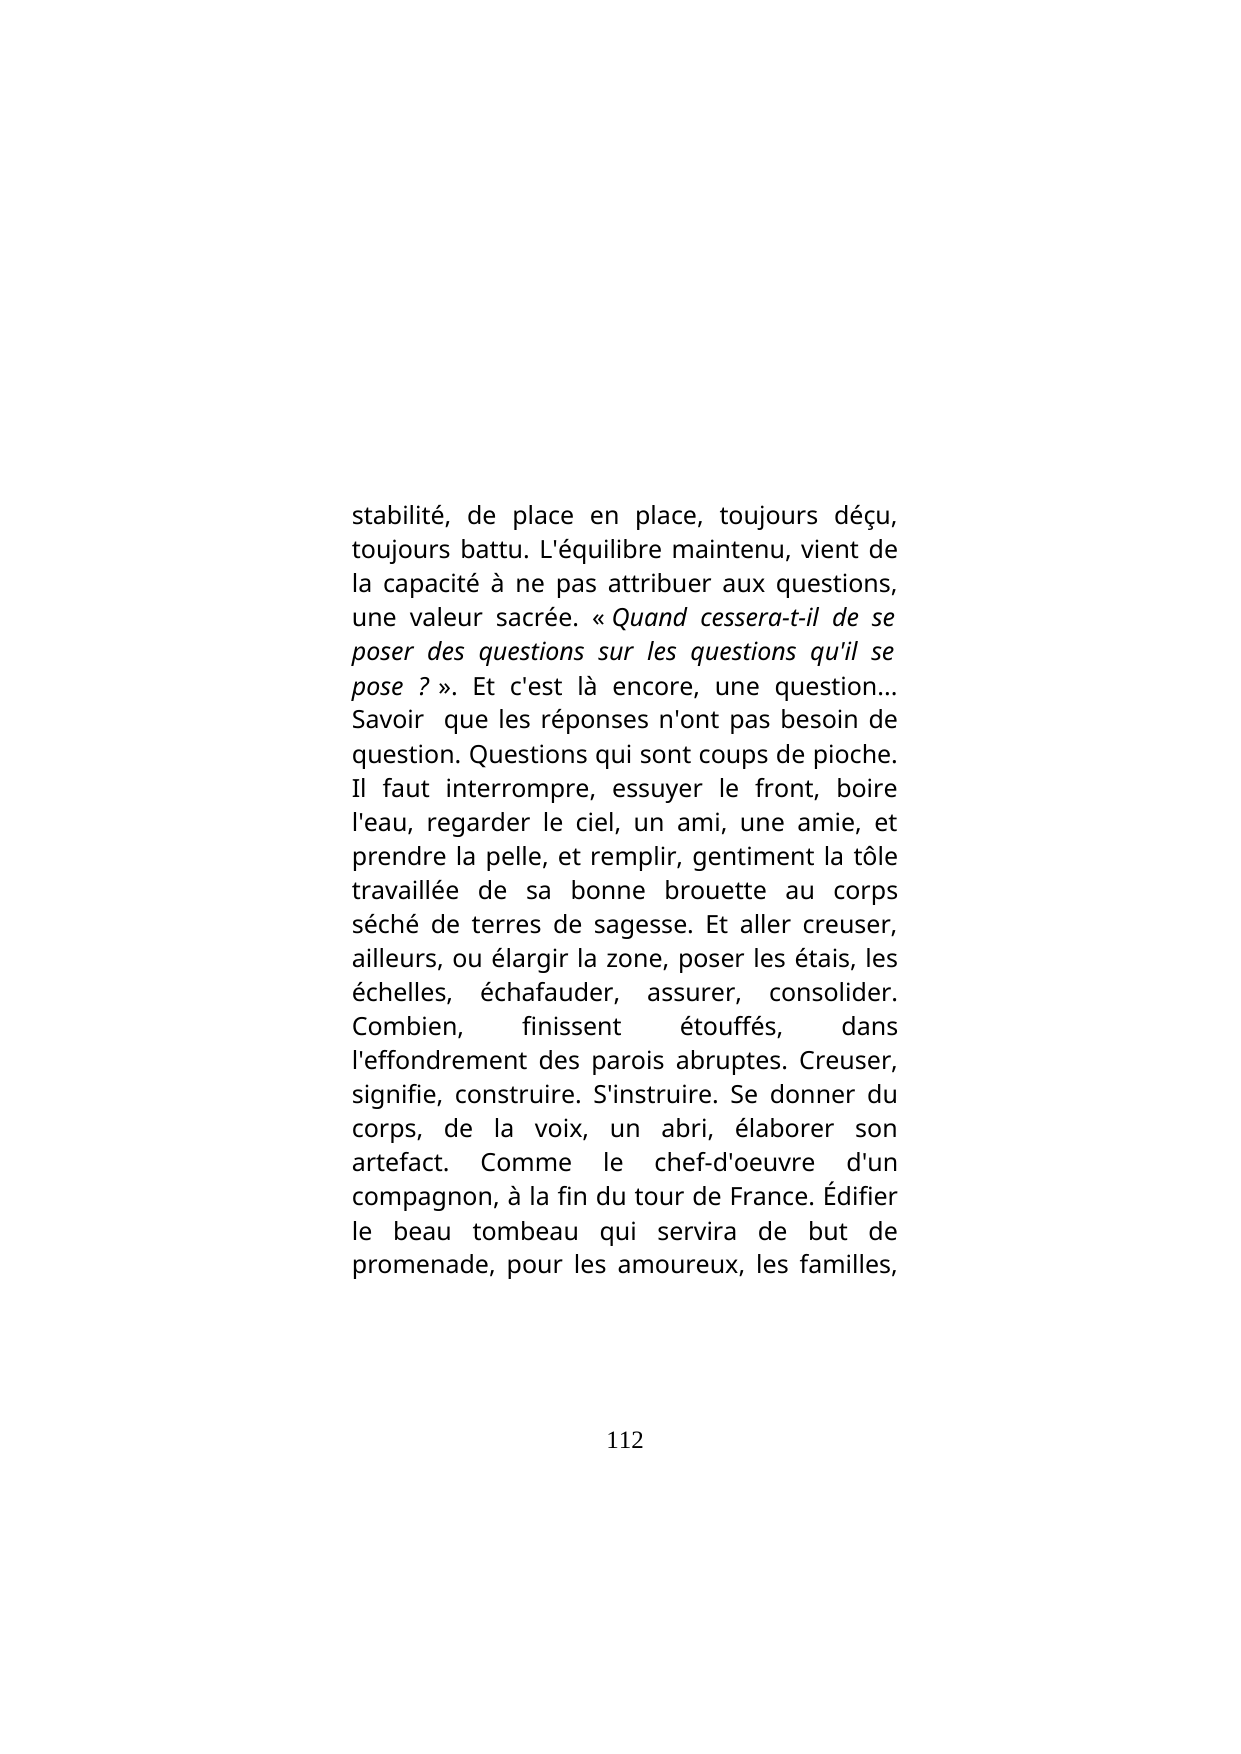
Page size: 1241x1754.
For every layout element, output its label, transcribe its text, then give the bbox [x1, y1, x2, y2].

text stabilité, de place en place, toujours déçu, toujours battu. L'équilibre maintenu, vient de la capacité à ne pas attribuer aux questions, une valeur sacrée. « Quand cessera-t-il de se poser des questions sur les questions qu'il se pose ? ». Et c'est là encore, une question... Savoir que les réponses n'ont pas besoin de question. Questions qui sont coups de pioche. Il faut interrompre, essuyer le front, boire l'eau, regarder le ciel, un ami, une amie, et prendre la pelle, et remplir, gentiment la tôle travaillée de sa bonne brouette au corps séché de terres de sagesse. Et aller creuser, ailleurs, ou élargir la zone, poser les étais, les échelles, échafauder, assurer, consolider. Combien, finissent étouffés, dans l'effondrement des parois abruptes. Creuser, signifie, construire. S'instruire. Se donner du corps, de la voix, un abri, élaborer son artefact. Comme le chef-d'oeuvre d'un compagnon, à la fin du tour de France. Édifier le beau tombeau qui servira de but de promenade, pour les amoureux, les familles, [352, 498, 898, 1281]
